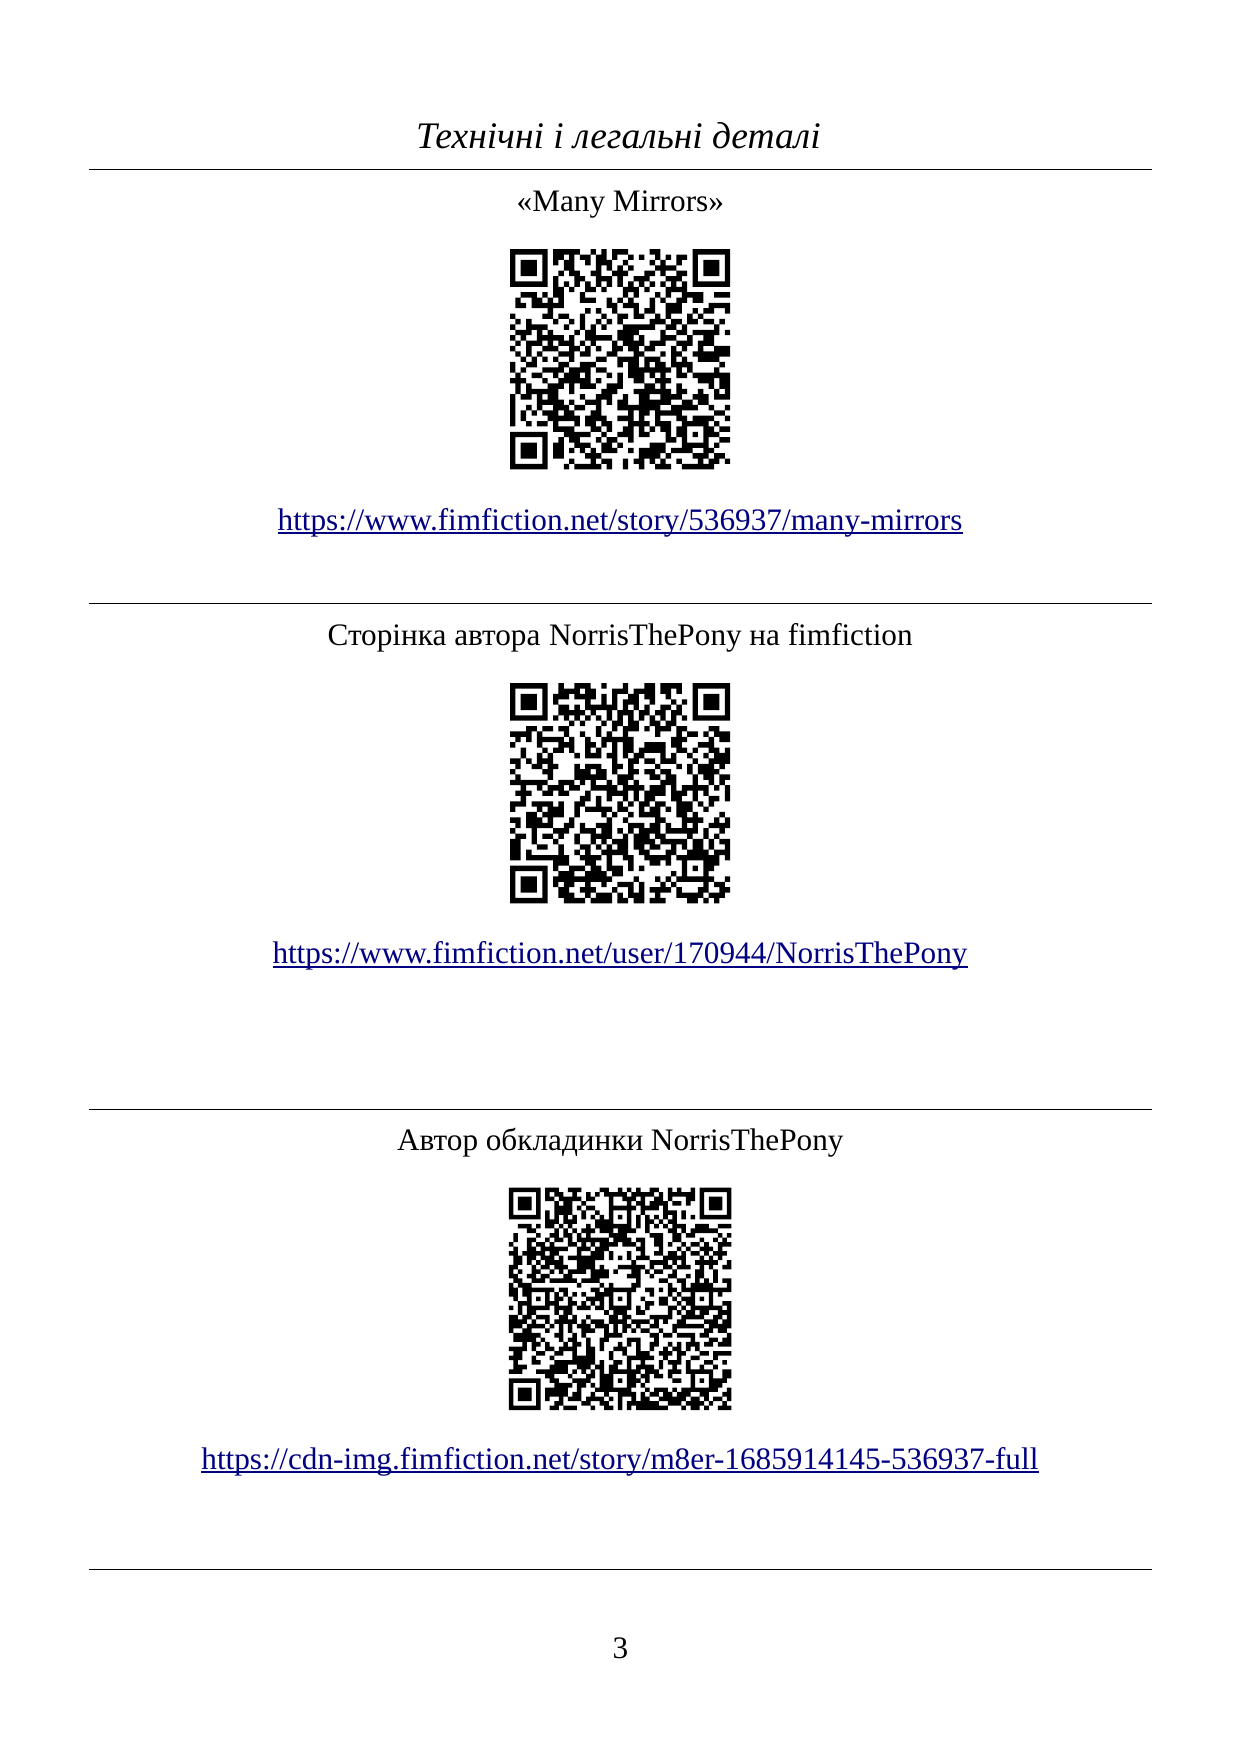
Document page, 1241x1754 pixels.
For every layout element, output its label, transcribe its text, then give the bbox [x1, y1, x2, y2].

table_cell https://www.fimfiction.net/story/536937/many-mirrors [89, 489, 1152, 603]
table_cell https://cdn-img.fimfiction.net/story/m8er-1685914145-536937-full [89, 1429, 1152, 1569]
table_cell https://www.fimfiction.net/user/170944/NorrisThePony [89, 923, 1152, 1109]
table_cell Автор обкладинки NorrisThePony [89, 1110, 1152, 1169]
table_cell [89, 230, 1152, 489]
table_cell [89, 664, 1152, 923]
table_cell Сторінка автора NorrisThePony на fimfiction [89, 604, 1152, 663]
table_cell [89, 1169, 1152, 1429]
table_header «Many Mirrors» [89, 170, 1152, 229]
subtitle Технічні і легальні деталі [88, 113, 1152, 157]
